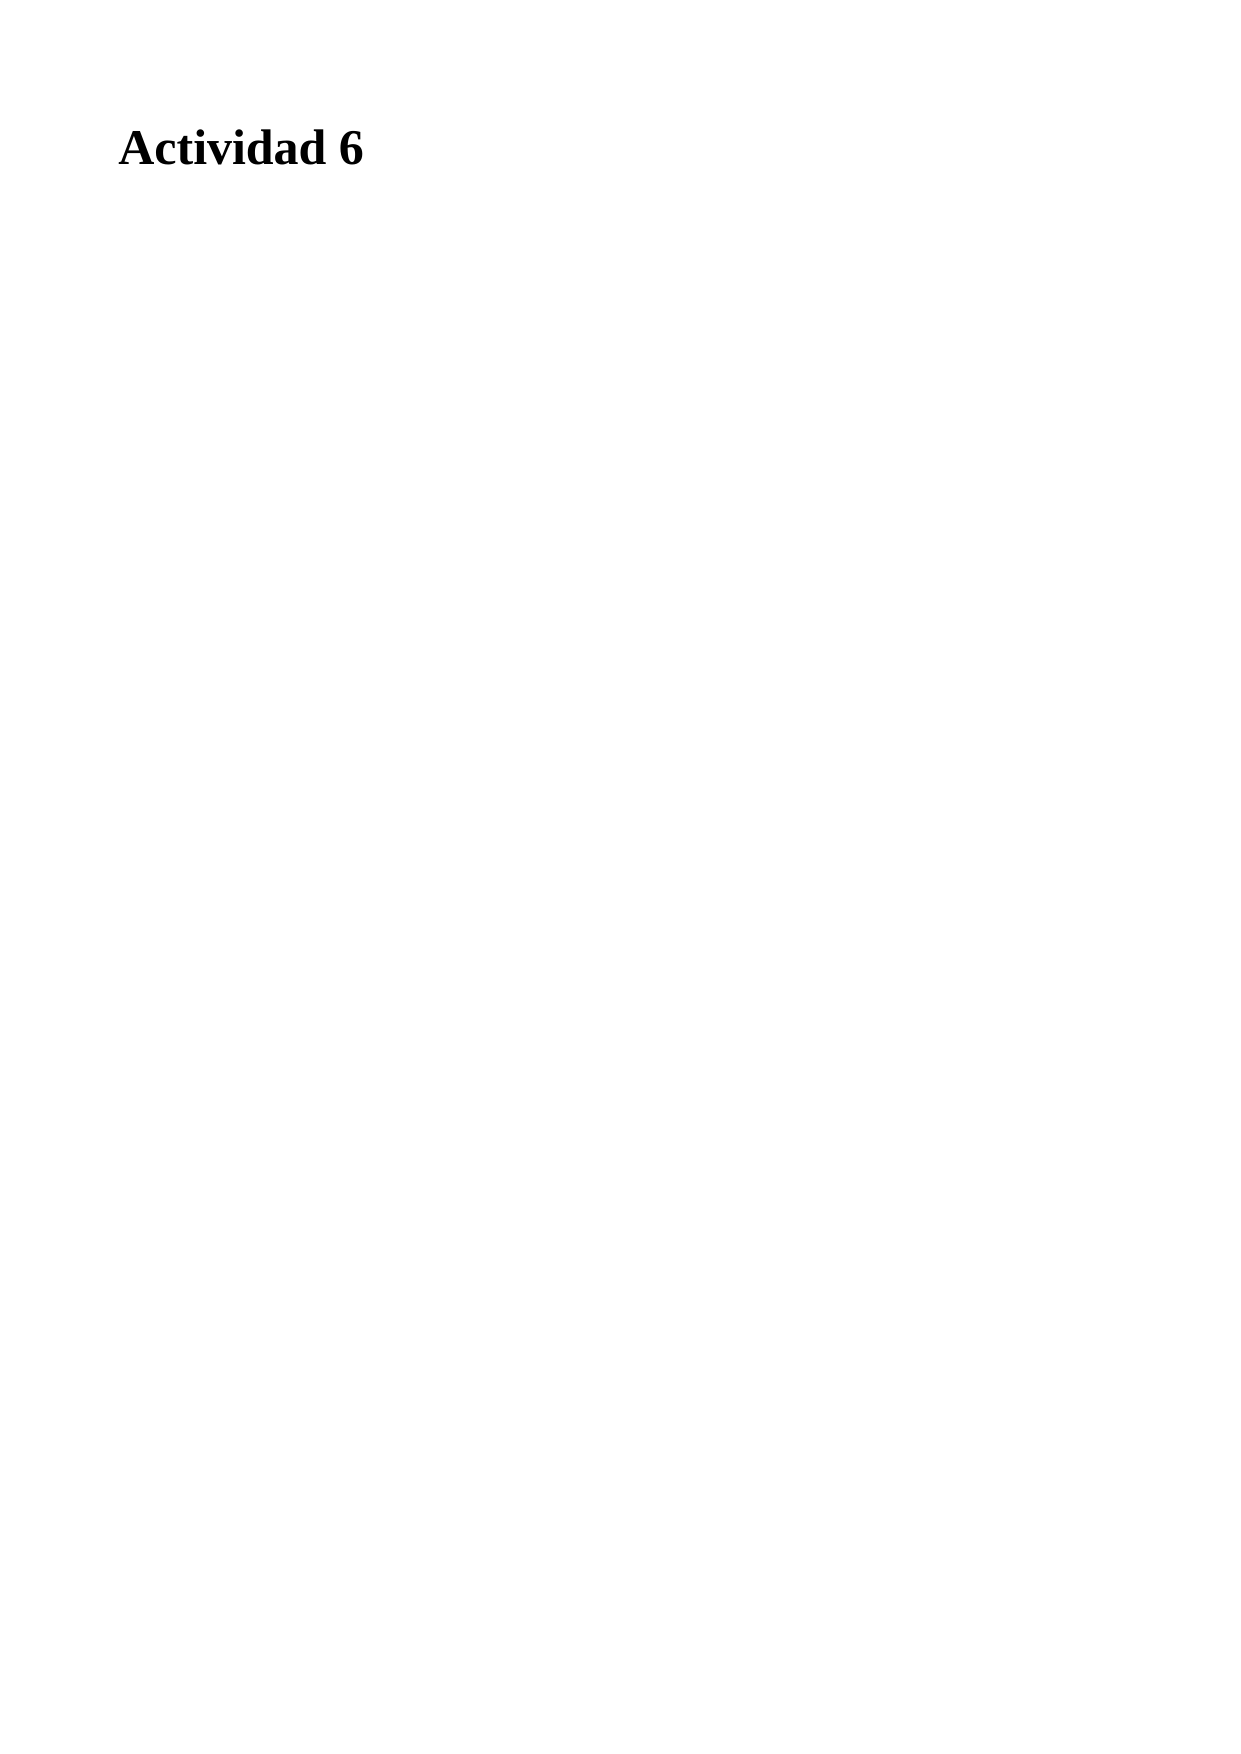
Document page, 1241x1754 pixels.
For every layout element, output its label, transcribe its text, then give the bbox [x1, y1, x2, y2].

text Actividad 6 [118, 118, 1122, 176]
